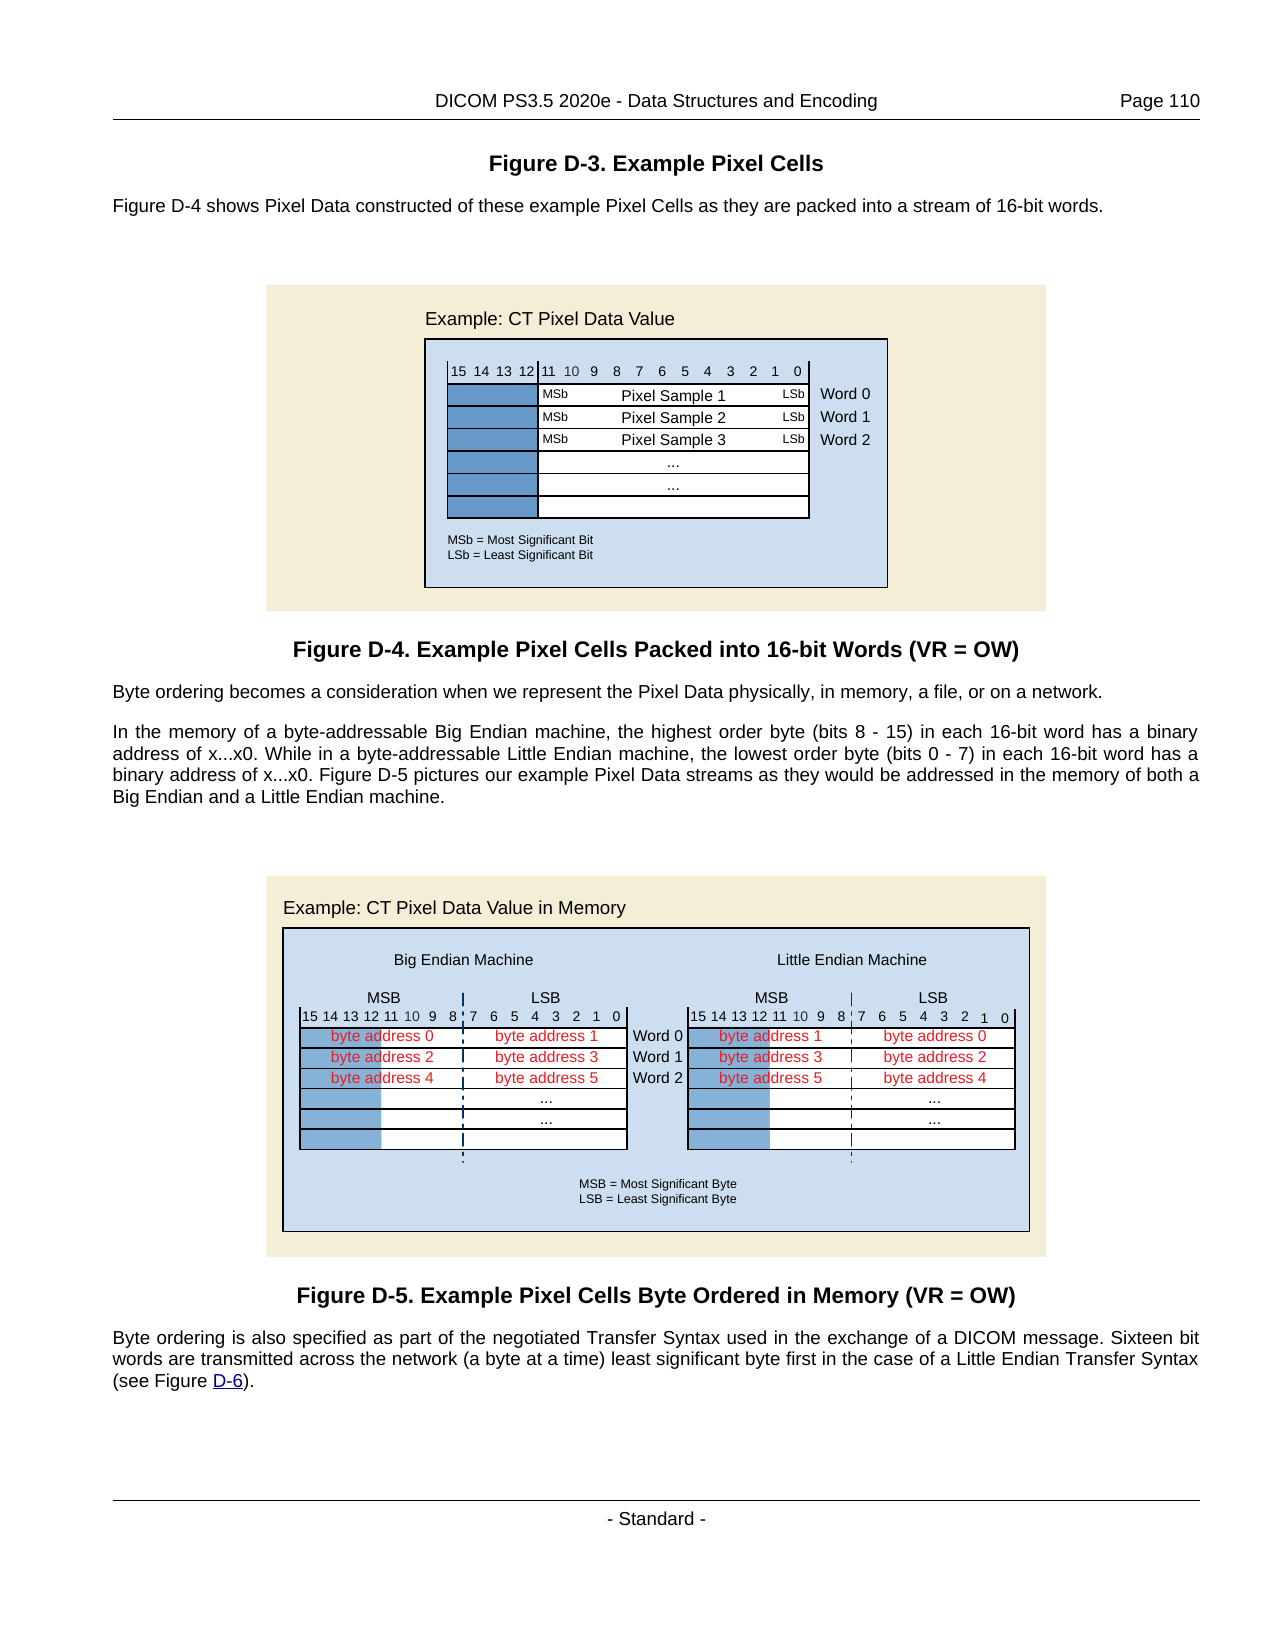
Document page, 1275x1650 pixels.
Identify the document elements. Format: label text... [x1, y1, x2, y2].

text Figure D-3. Example Pixel Cells [112, 150, 1200, 176]
text Byte ordering is also specified as part of the negotiated Transfer Syntax used in the exchange of a DICOM message. Sixteen bit words are transmitted across the network (a byte at a time) least significant byte first in the case of a Little Endian Transfer Syntax (see Figure D-6). [112, 1326, 1200, 1391]
text Figure D-5. Example Pixel Cells Byte Ordered in Memory (VR = OW) [112, 1282, 1200, 1308]
text Figure D-4. Example Pixel Cells Packed into 16-bit Words (VR = OW) [112, 636, 1200, 662]
text In the memory of a byte-addressable Big Endian machine, the highest order byte (bits 8 - 15) in each 16-bit word has a binary address of x...x0. While in a byte-addressable Little Endian machine, the lowest order byte (bits 0 - 7) in each 16-bit word has a binary address of x...x0. Figure D-5 pictures our example Pixel Data streams as they would be addressed in the memory of both a Big Endian and a Little Endian machine. [112, 721, 1200, 807]
text Byte ordering becomes a consideration when we represent the Pixel Data physically, in memory, a file, or on a network. [112, 681, 1200, 702]
text Figure D-4 shows Pixel Data constructed of these example Pixel Cells as they are packed into a stream of 16-bit words. [112, 194, 1200, 216]
